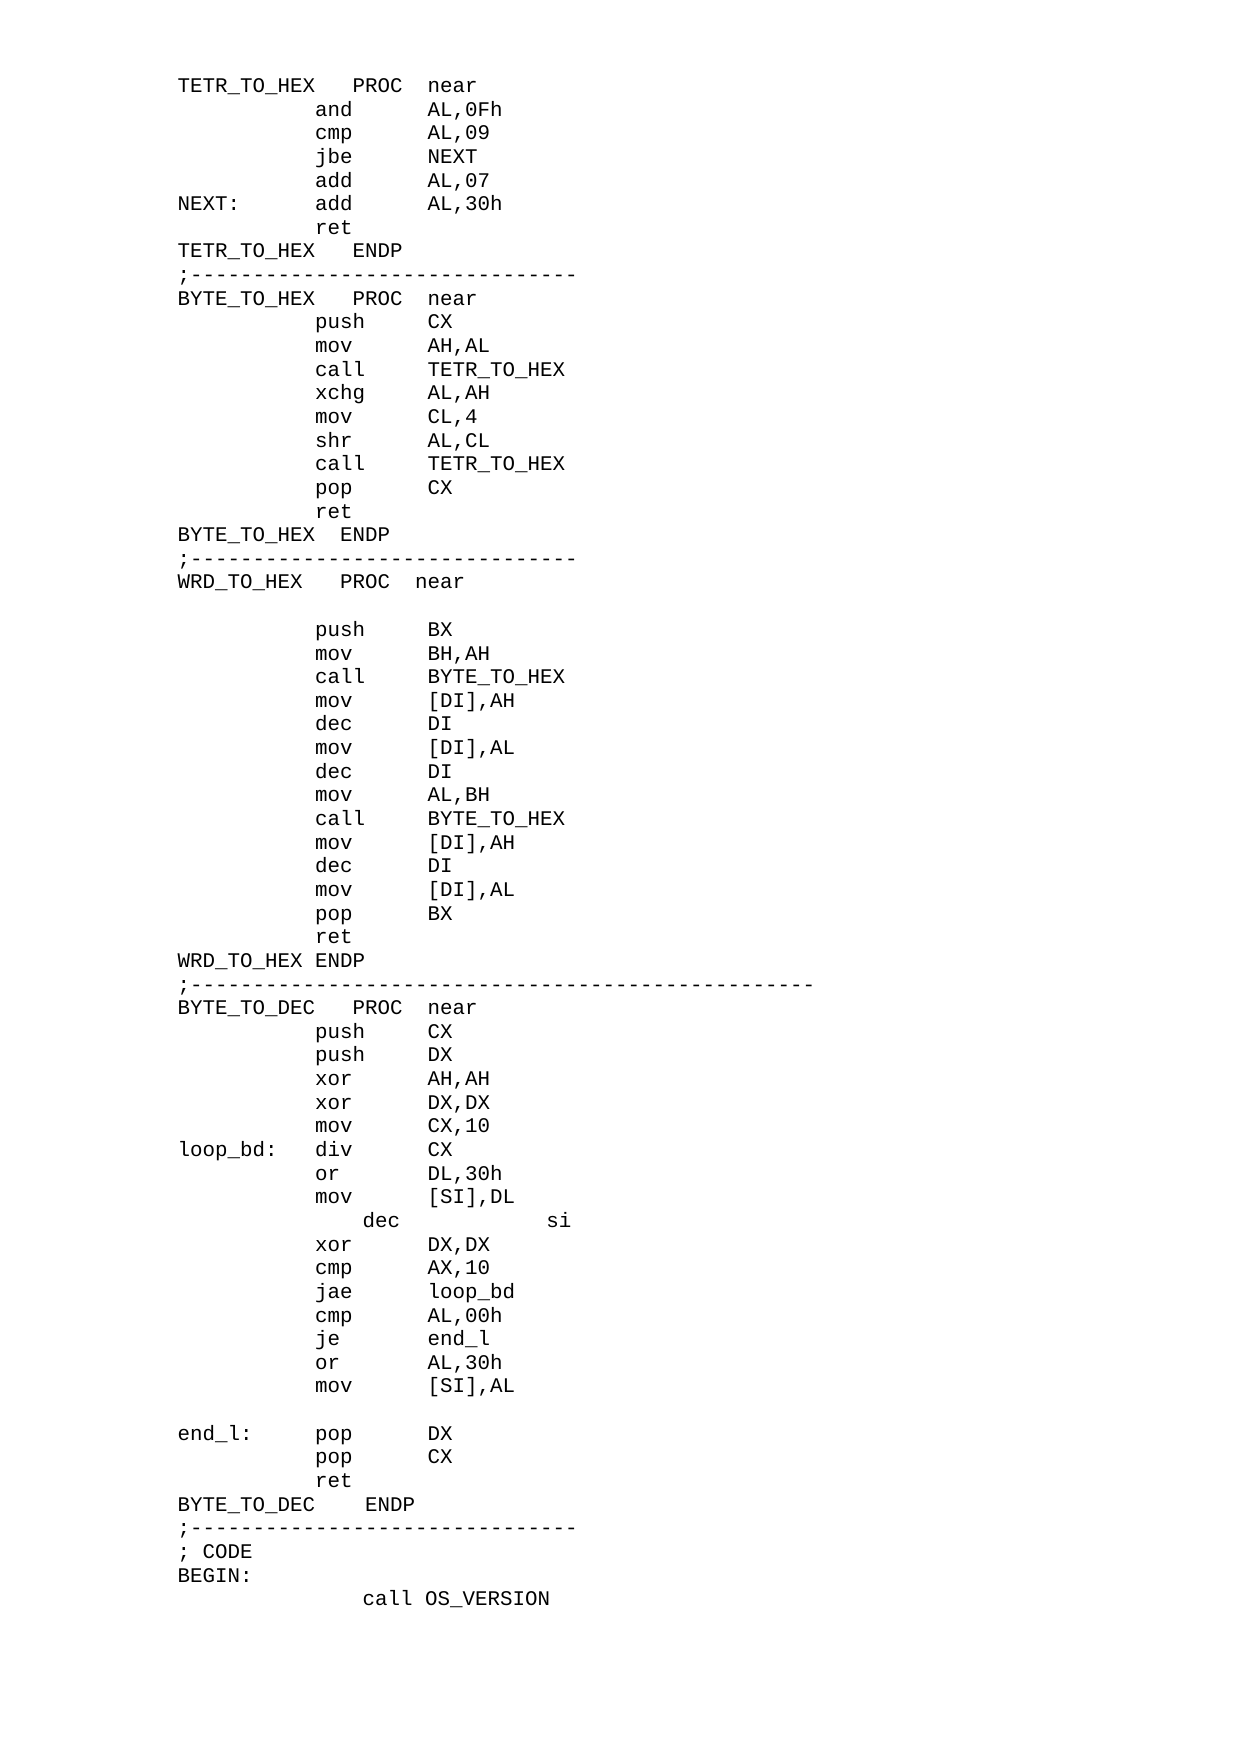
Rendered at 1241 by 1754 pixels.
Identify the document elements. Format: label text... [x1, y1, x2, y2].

text WRD_TO_HEX ENDP [177, 950, 1152, 973]
text BYTE_TO_HEX ENDP [177, 524, 1152, 548]
text call BYTE_TO_HEX [177, 808, 1152, 832]
text call TETR_TO_HEX [177, 359, 1152, 382]
text loop_bd: div CX [177, 1139, 1152, 1163]
text push CX [177, 311, 1152, 335]
text cmp AL,00h [177, 1304, 1152, 1328]
text pop CX [177, 477, 1152, 501]
text add AL,07 [177, 169, 1152, 193]
text xchg AL,AH [177, 382, 1152, 406]
text call OS_VERSION [177, 1588, 1152, 1612]
text end_l: pop DX [177, 1423, 1152, 1446]
text call BYTE_TO_HEX [177, 666, 1152, 690]
text dec DI [177, 855, 1152, 879]
text xor DX,DX [177, 1234, 1152, 1257]
text ;------------------------------- [177, 264, 1152, 288]
text mov [SI],AL [177, 1376, 1152, 1399]
text mov AL,BH [177, 784, 1152, 808]
text mov [SI],DL [177, 1186, 1152, 1210]
text mov [DI],AH [177, 832, 1152, 855]
text jbe NEXT [177, 146, 1152, 169]
text ;------------------------------- [177, 548, 1152, 572]
text ret [177, 1470, 1152, 1494]
text mov CX,10 [177, 1115, 1152, 1139]
text NEXT: add AL,30h [177, 193, 1152, 217]
text mov CL,4 [177, 406, 1152, 430]
text mov BH,AH [177, 642, 1152, 666]
text BYTE_TO_DEC ENDP [177, 1494, 1152, 1517]
text ret [177, 926, 1152, 950]
text BEGIN: [177, 1565, 1152, 1588]
text ret [177, 501, 1152, 524]
text mov [DI],AH [177, 690, 1152, 713]
text TETR_TO_HEX ENDP [177, 241, 1152, 264]
text cmp AL,09 [177, 122, 1152, 146]
text BYTE_TO_DEC PROC near [177, 997, 1152, 1021]
text TETR_TO_HEX PROC near [177, 75, 1152, 99]
text xor AH,AH [177, 1068, 1152, 1092]
text mov [DI],AL [177, 879, 1152, 903]
text jae loop_bd [177, 1281, 1152, 1304]
text dec DI [177, 761, 1152, 784]
text ;-------------------------------------------------- [177, 973, 1152, 997]
text or AL,30h [177, 1352, 1152, 1376]
text ;------------------------------- [177, 1517, 1152, 1541]
text BYTE_TO_HEX PROC near [177, 288, 1152, 311]
text mov AH,AL [177, 335, 1152, 359]
text pop BX [177, 903, 1152, 926]
text pop CX [177, 1446, 1152, 1470]
text call TETR_TO_HEX [177, 453, 1152, 477]
text ret [177, 217, 1152, 241]
text dec si [177, 1210, 1152, 1234]
text ; CODE [177, 1541, 1152, 1565]
text WRD_TO_HEX PROC near [177, 572, 1152, 595]
text shr AL,CL [177, 430, 1152, 453]
text mov [DI],AL [177, 737, 1152, 761]
text dec DI [177, 713, 1152, 737]
text push DX [177, 1044, 1152, 1068]
text push BX [177, 619, 1152, 642]
text or DL,30h [177, 1163, 1152, 1186]
text xor DX,DX [177, 1092, 1152, 1115]
text cmp AX,10 [177, 1257, 1152, 1281]
text je end_l [177, 1328, 1152, 1352]
text and AL,0Fh [177, 99, 1152, 122]
text push CX [177, 1021, 1152, 1044]
